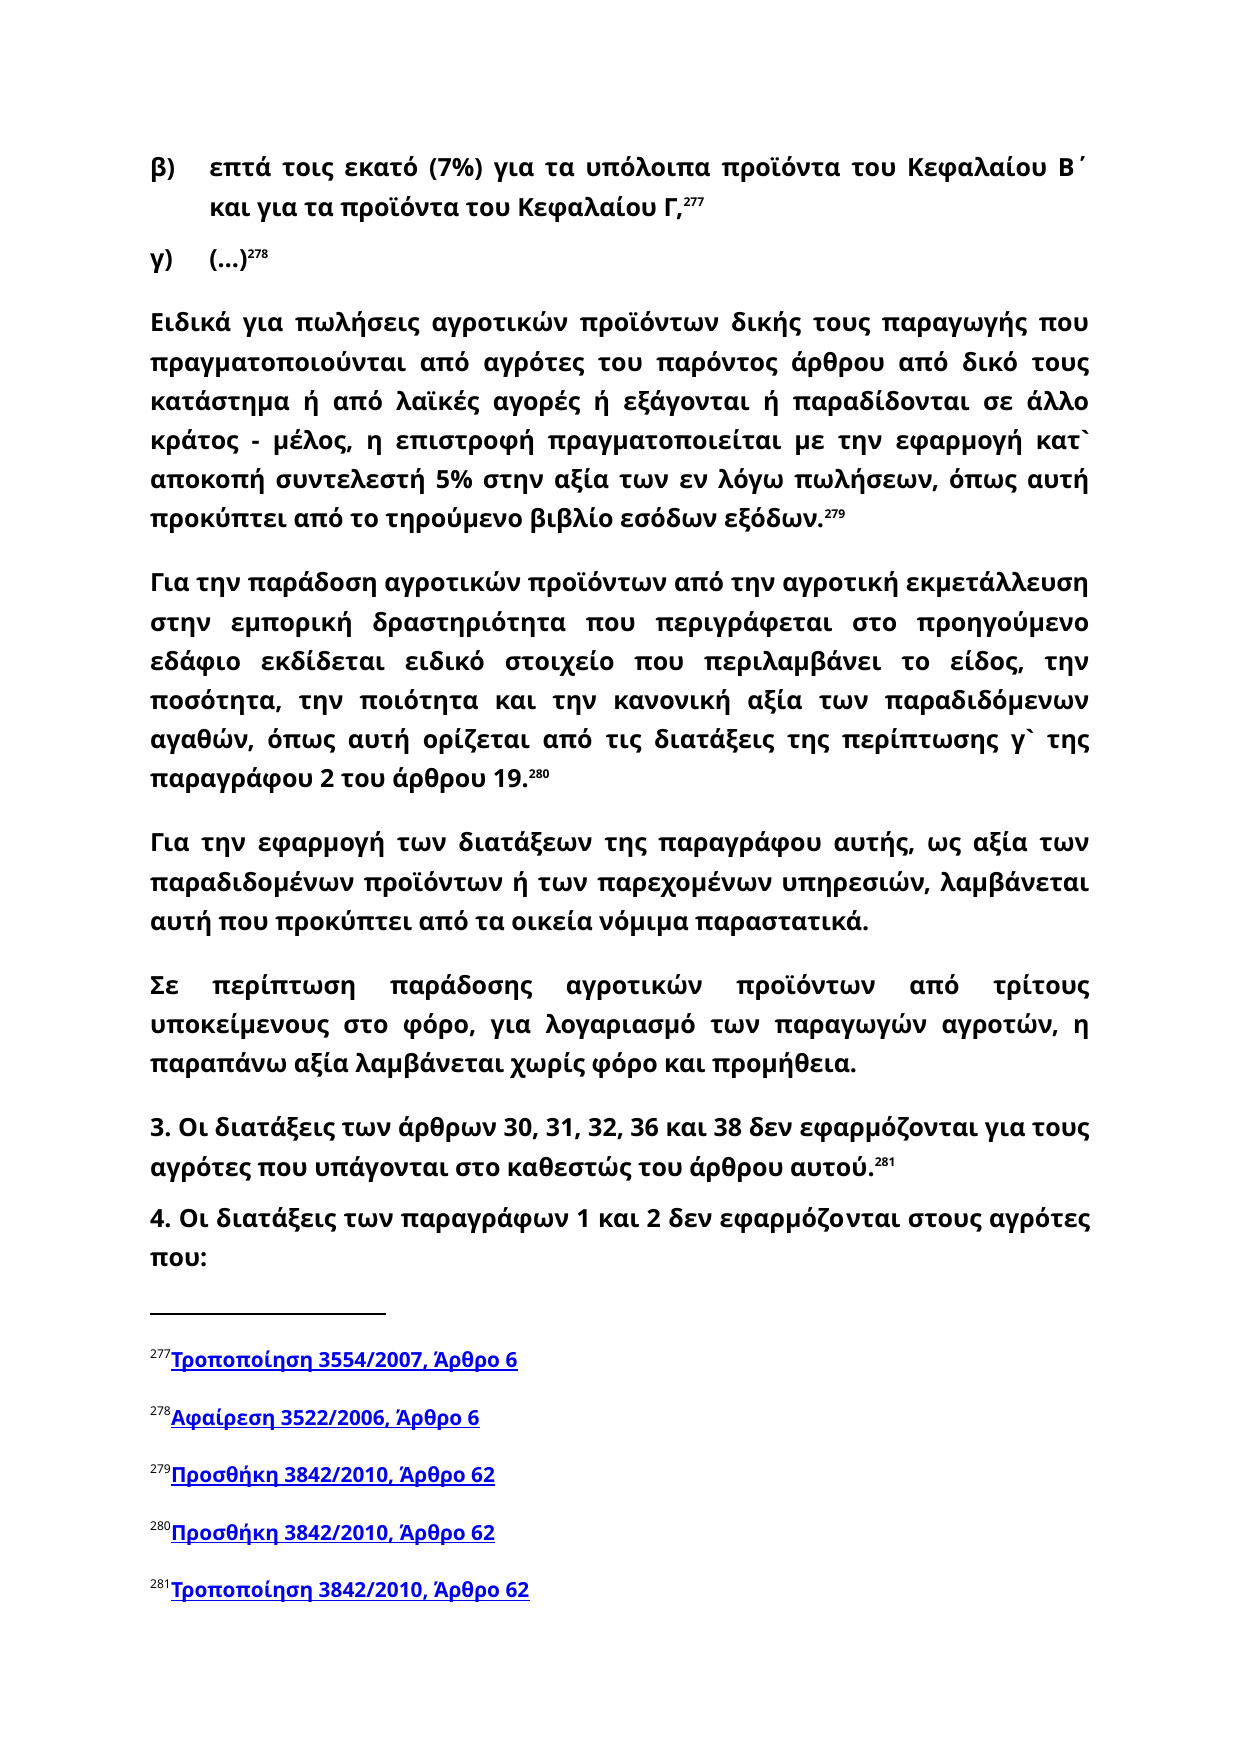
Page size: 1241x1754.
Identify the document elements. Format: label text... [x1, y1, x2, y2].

text Ειδικά για πωλήσεις αγροτικών προϊόντων δικής τους παραγωγής που πραγματοποιούνται από αγρότες του παρόντος άρθρου από δικό τους κατάστημα ή από λαϊκές αγορές ή εξάγονται ή παραδίδονται σε άλλο κράτος - μέλος, η επιστροφή πραγματοποιείται με την εφαρμογή κατ` αποκοπή συντελεστή 5% στην αξία των εν λόγω πωλήσεων, όπως αυτή προκύπτει από το τηρούμενο βιβλίο εσόδων εξόδων. [150, 305, 1090, 535]
list β) επτά τοις εκατό (7%) για τα υπόλοιπα προϊόντα του Κεφαλαίου Β΄ και για τα προϊόντα του Κεφαλαίου Γ, [150, 150, 1090, 223]
text Προσθήκη 3842/2010, Άρθρο 62 [150, 1518, 1090, 1546]
text Για την παράδοση αγροτικών προϊόντων από την αγροτική εκμετάλλευση στην εμπορική δραστηριότητα που περιγράφεται στο προηγούμενο εδάφιο εκδίδεται ειδικό στοιχείο που περιλαμβάνει το είδος, την ποσότητα, την ποιότητα και την κανονική αξία των παραδιδόμενων αγαθών, όπως αυτή ορίζεται από τις διατάξεις της περίπτωσης γ` της παραγράφου 2 του άρθρου 19. [150, 565, 1090, 795]
text Αφαίρεση 3522/2006, Άρθρο 6 [150, 1403, 1090, 1431]
text 3. Οι διατάξεις των άρθρων 30, 31, 32, 36 και 38 δεν εφαρμόζονται για τους αγρότες που υπάγονται στο κα­θεστώς του άρθρου αυτού. [150, 1110, 1090, 1183]
text Σε περίπτωση παράδοσης αγροτικών προϊόντων από τρίτους υποκείμενους στο φόρο, για λογαριασμό των παραγωγών αγροτών, η παραπάνω αξία λαμβάνεται χωρίς φόρο και προμήθεια. [150, 967, 1090, 1080]
text 4. Οι διατάξεις των παραγράφων 1 και 2 δεν εφαρμόζο­νται στους αγρότες που: [150, 1201, 1090, 1274]
list γ) (…) [150, 241, 1090, 275]
text Για την εφαρμογή των διατάξεων της παραγράφου αυτής, ως αξία των παραδιδομένων προϊόντων ή των παρεχομένων υπηρεσιών, λαμβάνεται αυτή που προκύπτει από τα οικεία νόμιμα παραστατικά. [150, 825, 1090, 937]
text Προσθήκη 3842/2010, Άρθρο 62 [150, 1460, 1090, 1489]
text Τροποποίηση 3842/2010, Άρθρο 62 [150, 1576, 1090, 1604]
text Τροποποίηση 3554/2007, Άρθρο 6 [150, 1345, 1090, 1373]
